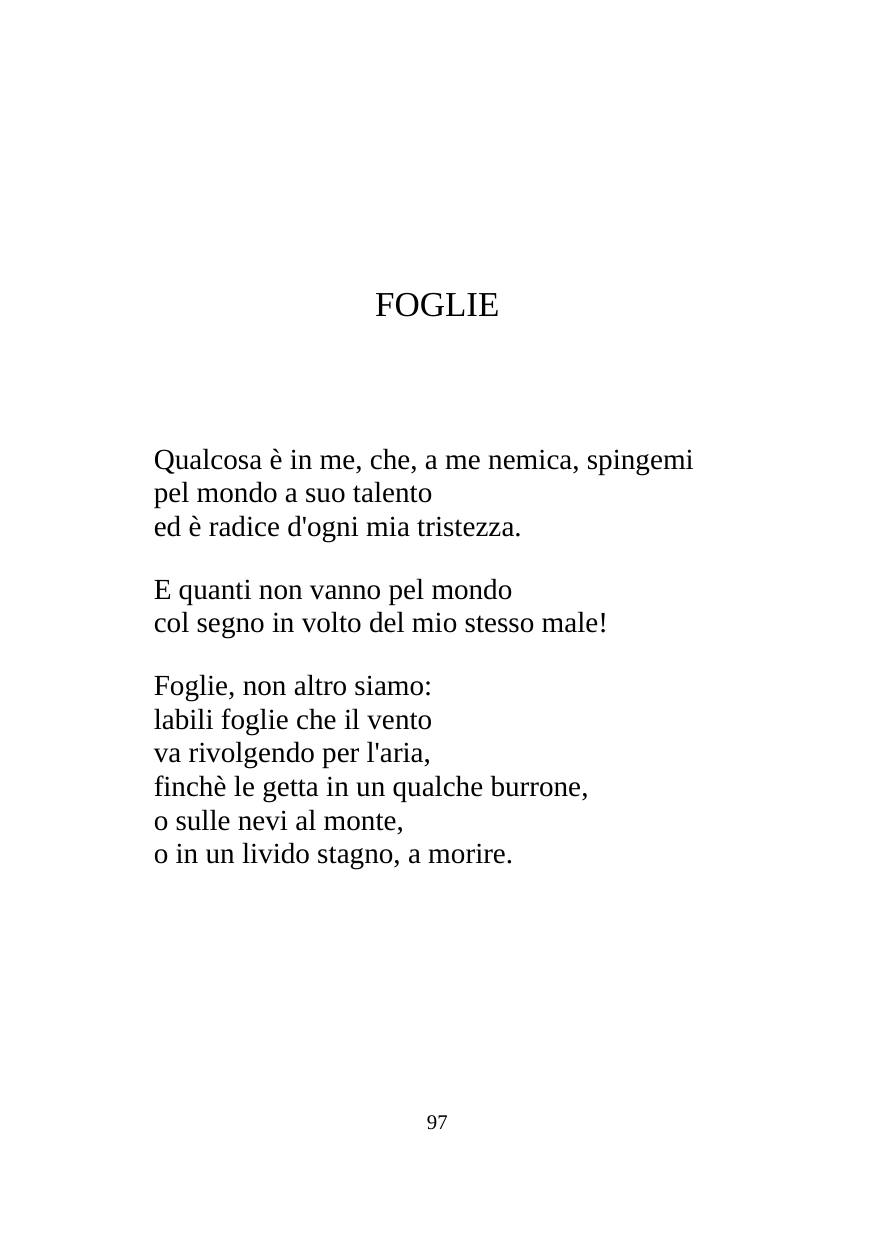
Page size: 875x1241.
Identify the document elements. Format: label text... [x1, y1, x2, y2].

text Foglie, non altro siamo: labili foglie che il vento va rivolgendo per l'aria, finchè le getta in un qualche burrone, o sulle nevi al monte, o in un livido stagno, a morire. [153, 668, 768, 870]
subtitle FOGLIE [106, 283, 768, 324]
text Qualcosa è in me, che, a me nemica, spingemi pel mondo a suo talento ed è radice d'ogni mia tristezza. [153, 442, 768, 542]
text E quanti non vanno pel mondo col segno in volto del mio stesso male! [153, 572, 768, 639]
